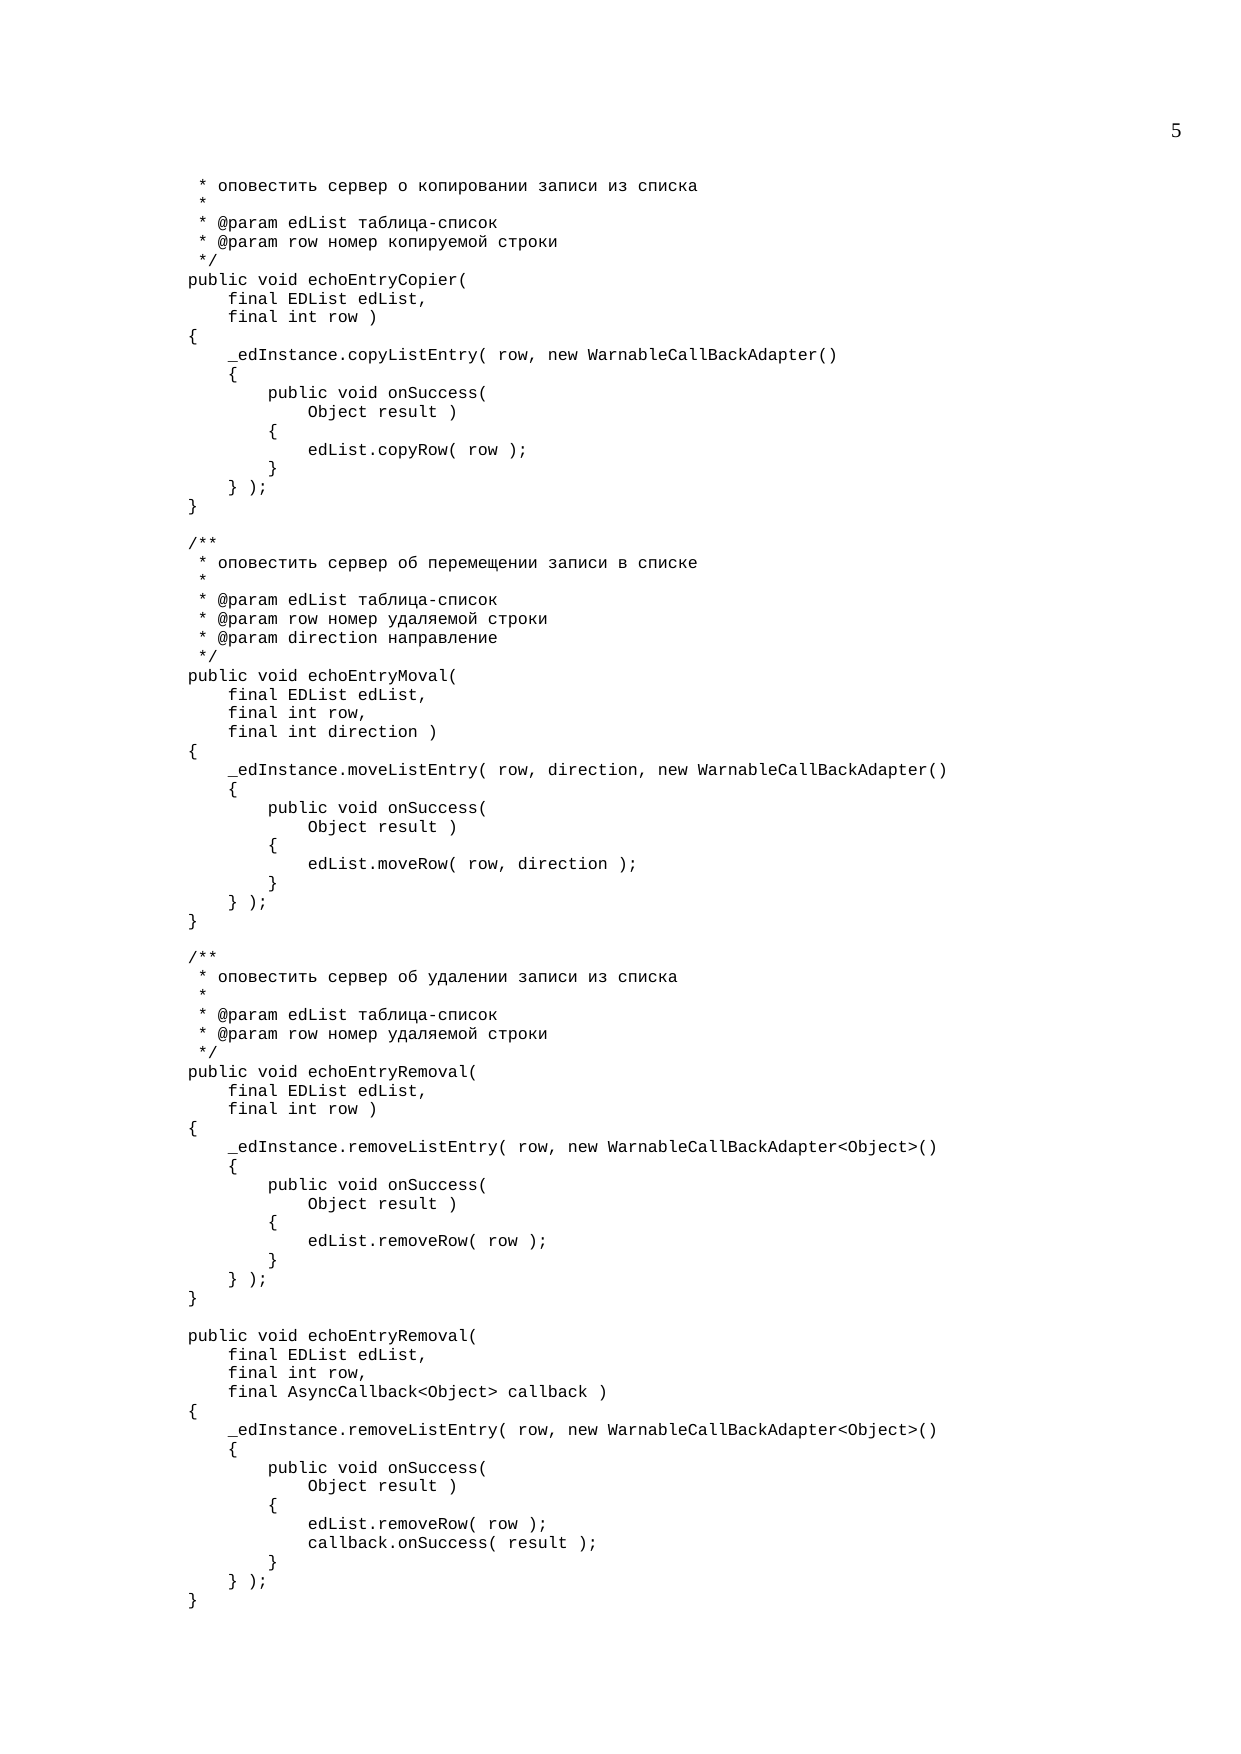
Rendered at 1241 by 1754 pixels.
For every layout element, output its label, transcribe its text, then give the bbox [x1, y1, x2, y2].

text * оповестить сервер о копировании записи из списка [148, 177, 1181, 196]
text } [148, 1591, 1181, 1610]
text public void echoEntryRemoval( [148, 1327, 1181, 1346]
text } [148, 912, 1181, 931]
text * @param row номер удаляемой строки [148, 611, 1181, 629]
text final EDList edList, [148, 1082, 1181, 1101]
text _edInstance.removeListEntry( row, new WarnableCallBackAdapter<Object>() [148, 1139, 1181, 1157]
text } [148, 1553, 1181, 1572]
text final AsyncCallback<Object> callback ) [148, 1384, 1181, 1403]
text public void echoEntryMoval( [148, 667, 1181, 686]
text * оповестить сервер об перемещении записи в списке [148, 554, 1181, 573]
text final EDList edList, [148, 290, 1181, 309]
text { [148, 1497, 1181, 1516]
text public void onSuccess( [148, 799, 1181, 818]
text * оповестить сервер об удалении записи из списка [148, 969, 1181, 988]
text _edInstance.copyListEntry( row, new WarnableCallBackAdapter() [148, 347, 1181, 366]
text { [148, 422, 1181, 441]
text * @param edList таблица-список [148, 1007, 1181, 1026]
text } ); [148, 479, 1181, 498]
text } [148, 1289, 1181, 1308]
text * @param row номер копируемой строки [148, 234, 1181, 252]
text _edInstance.removeListEntry( row, new WarnableCallBackAdapter<Object>() [148, 1421, 1181, 1440]
text public void onSuccess( [148, 1176, 1181, 1195]
text callback.onSuccess( result ); [148, 1534, 1181, 1553]
text /** [148, 535, 1181, 554]
text } [148, 498, 1181, 516]
text { [148, 1157, 1181, 1176]
text edList.copyRow( row ); [148, 441, 1181, 460]
text { [148, 366, 1181, 384]
text { [148, 1403, 1181, 1421]
text { [148, 328, 1181, 347]
text * @param edList таблица-список [148, 215, 1181, 234]
text final EDList edList, [148, 686, 1181, 705]
text { [148, 837, 1181, 856]
text Object result ) [148, 403, 1181, 422]
text } ); [148, 1572, 1181, 1591]
text { [148, 1214, 1181, 1233]
text { [148, 743, 1181, 762]
text final int row, [148, 1365, 1181, 1384]
text { [148, 1440, 1181, 1459]
text final int row, [148, 705, 1181, 724]
text final int row ) [148, 309, 1181, 328]
text } [148, 875, 1181, 893]
text public void echoEntryCopier( [148, 271, 1181, 290]
text /** [148, 950, 1181, 969]
text final int direction ) [148, 724, 1181, 743]
text public void onSuccess( [148, 384, 1181, 403]
text */ [148, 1044, 1181, 1063]
text * [148, 196, 1181, 215]
text * [148, 573, 1181, 592]
text final EDList edList, [148, 1346, 1181, 1365]
text Object result ) [148, 1195, 1181, 1214]
text * @param direction направление [148, 629, 1181, 648]
text } [148, 1252, 1181, 1271]
text edList.moveRow( row, direction ); [148, 856, 1181, 875]
text */ [148, 648, 1181, 667]
text public void echoEntryRemoval( [148, 1063, 1181, 1082]
text { [148, 780, 1181, 799]
text * [148, 988, 1181, 1007]
text edList.removeRow( row ); [148, 1516, 1181, 1534]
text edList.removeRow( row ); [148, 1233, 1181, 1252]
text public void onSuccess( [148, 1459, 1181, 1478]
text * @param row номер удаляемой строки [148, 1026, 1181, 1044]
text */ [148, 252, 1181, 271]
text { [148, 1120, 1181, 1139]
text } ); [148, 893, 1181, 912]
text Object result ) [148, 1478, 1181, 1497]
text * @param edList таблица-список [148, 592, 1181, 611]
text final int row ) [148, 1101, 1181, 1120]
text } [148, 460, 1181, 479]
text _edInstance.moveListEntry( row, direction, new WarnableCallBackAdapter() [148, 762, 1181, 780]
text Object result ) [148, 818, 1181, 837]
text } ); [148, 1271, 1181, 1289]
